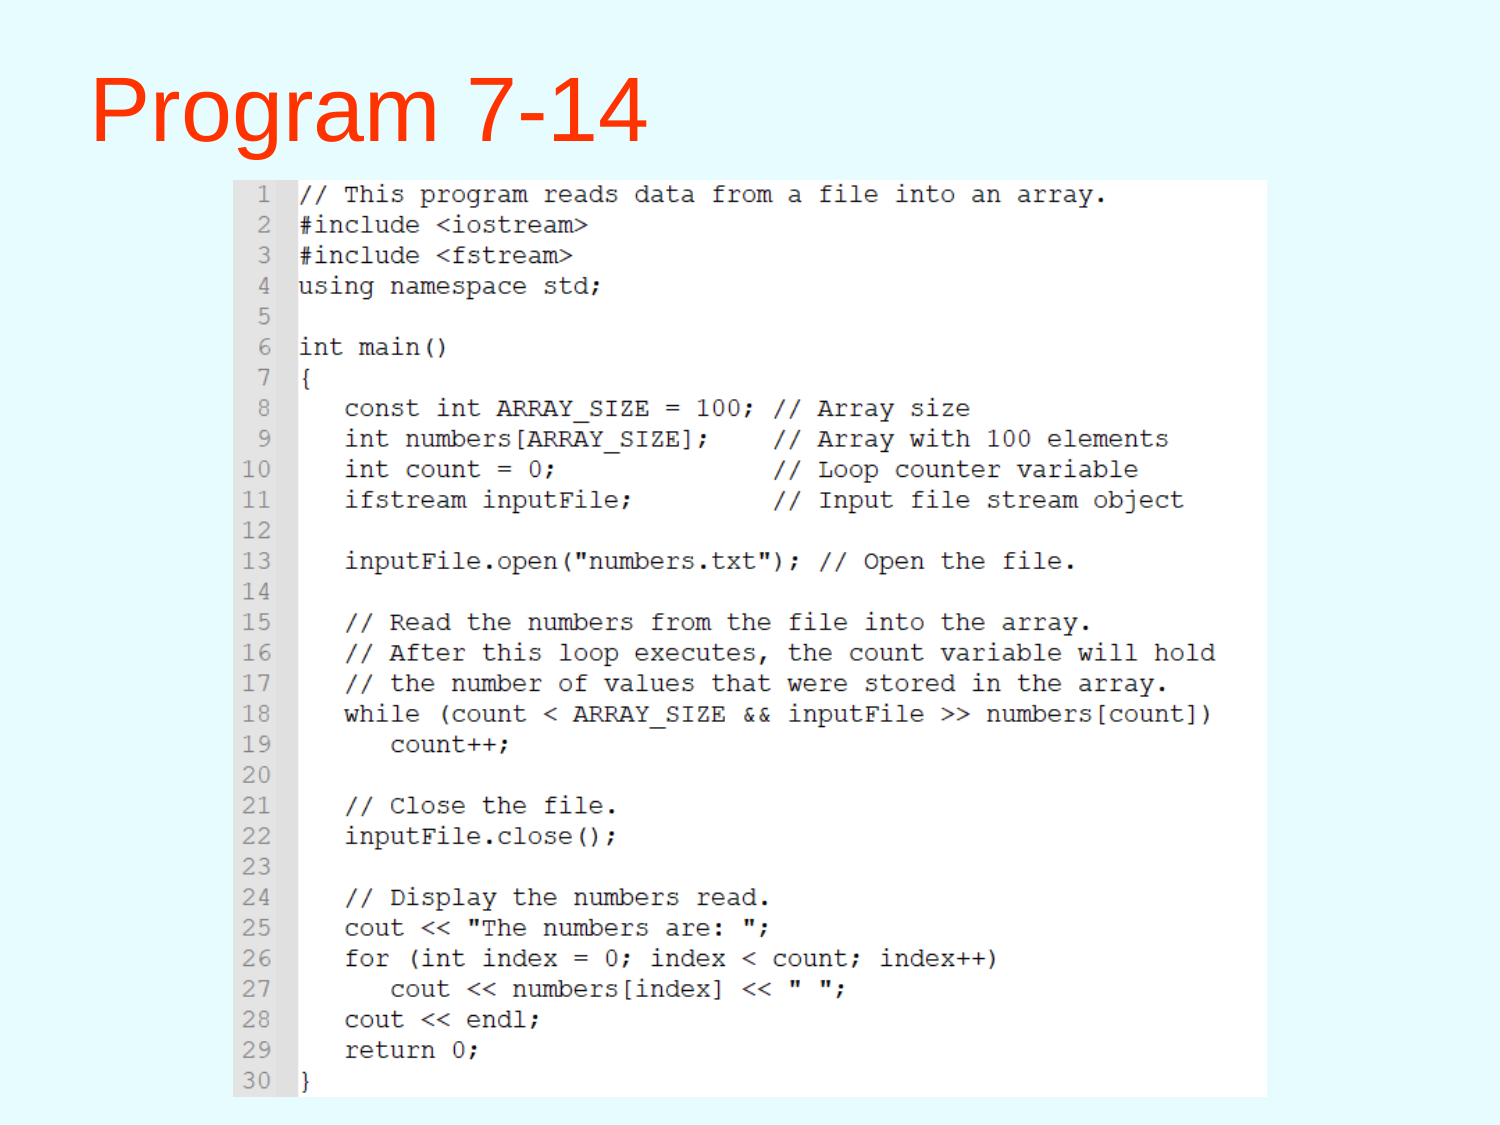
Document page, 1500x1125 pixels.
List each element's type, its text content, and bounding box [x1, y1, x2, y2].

picture [233, 180, 1267, 1097]
title Program 7-14 [75, 42, 1423, 168]
